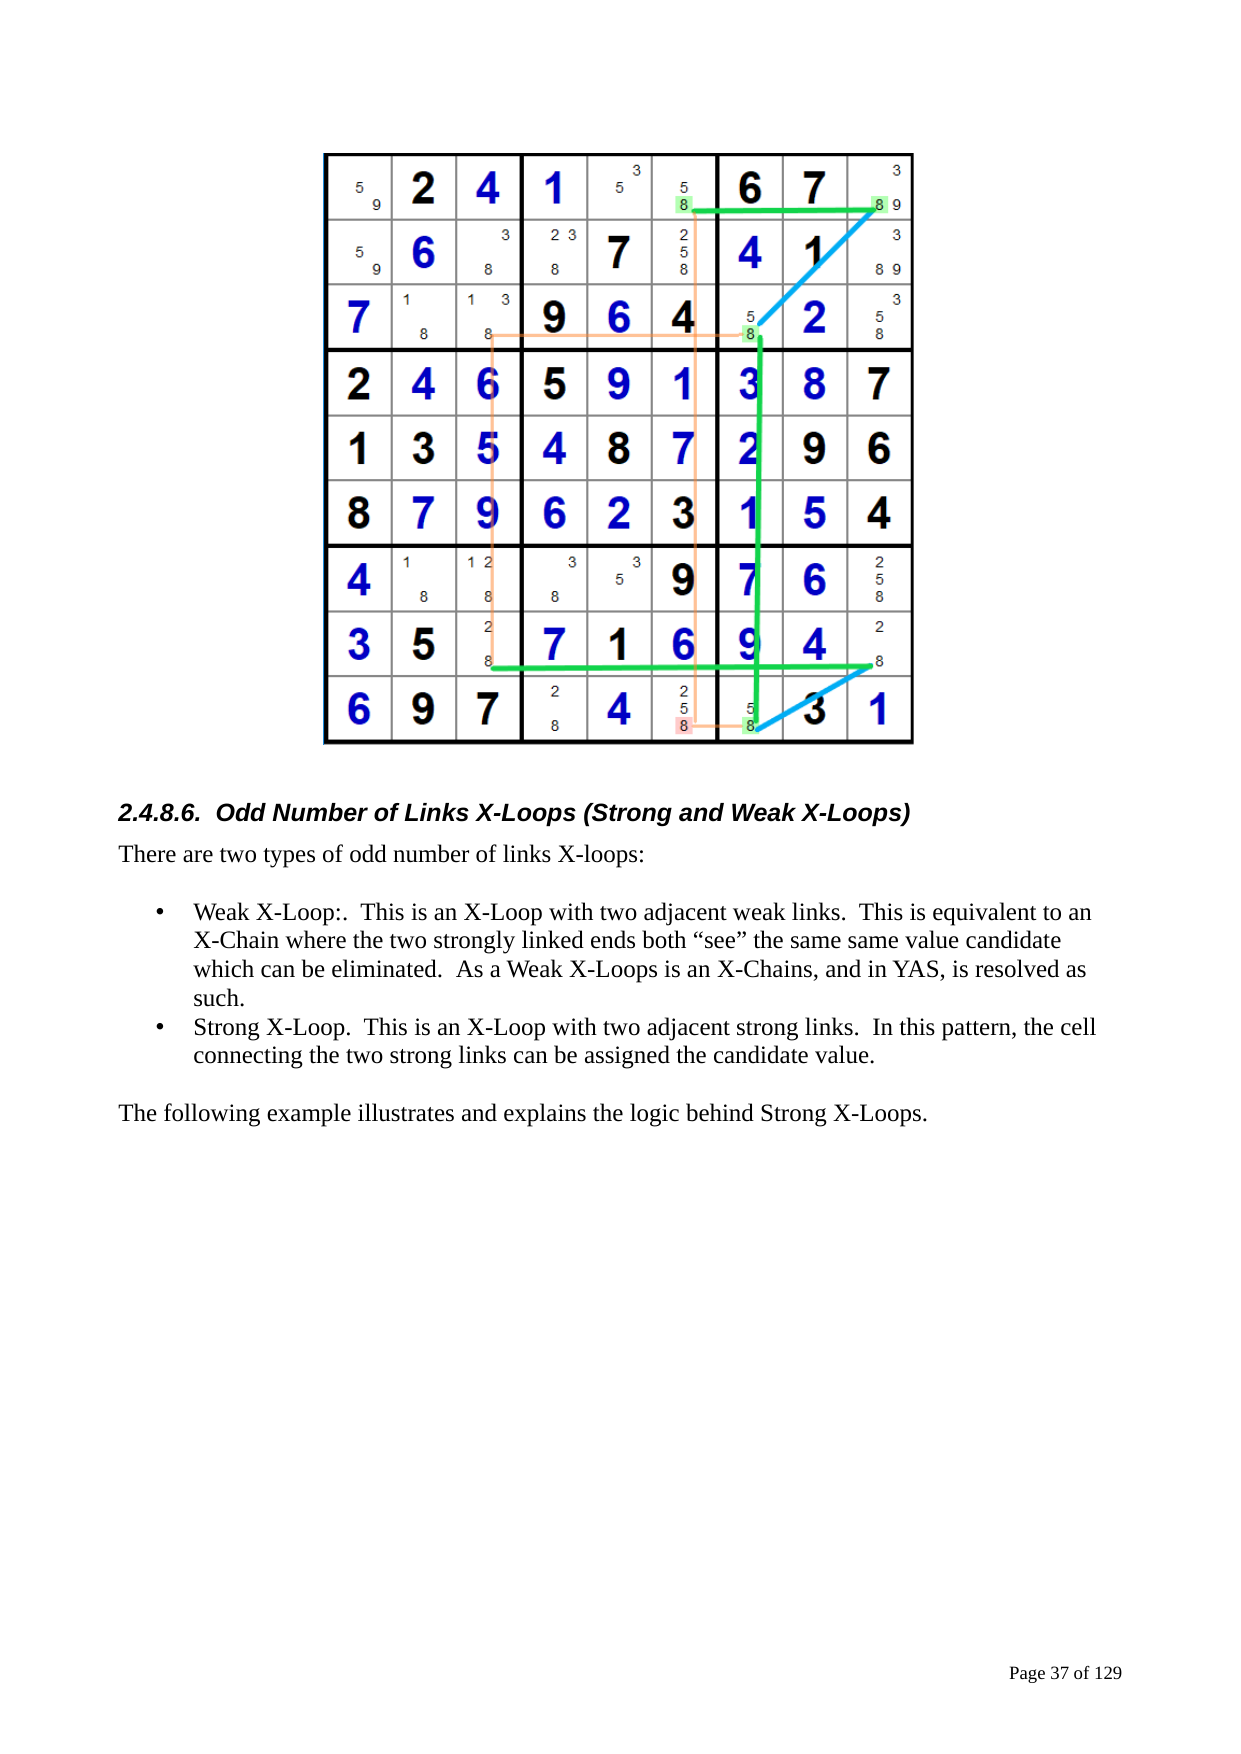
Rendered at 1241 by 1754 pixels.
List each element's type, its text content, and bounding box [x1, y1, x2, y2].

text The following example illustrates and explains the logic behind Strong X-Loops. [118, 1098, 1122, 1127]
list Weak X-Loop:. This is an X-Loop with two adjacent weak links. This is equivalent to an X-Chain where the two strongly linked ends both “see” the same same value candidate which can be eliminated. As a Weak X-Loops is an X-Chains, and in YAS, is resolved as such. [156, 897, 1122, 1012]
picture [323, 153, 914, 745]
text There are two types of odd number of links X-loops: [118, 839, 1122, 868]
subtitle Odd Number of Links X-Loops (Strong and Weak X-Loops) [118, 798, 1122, 827]
list Strong X-Loop. This is an X-Loop with two adjacent strong links. In this pattern, the cell connecting the two strong links can be assigned the candidate value. [156, 1012, 1122, 1069]
